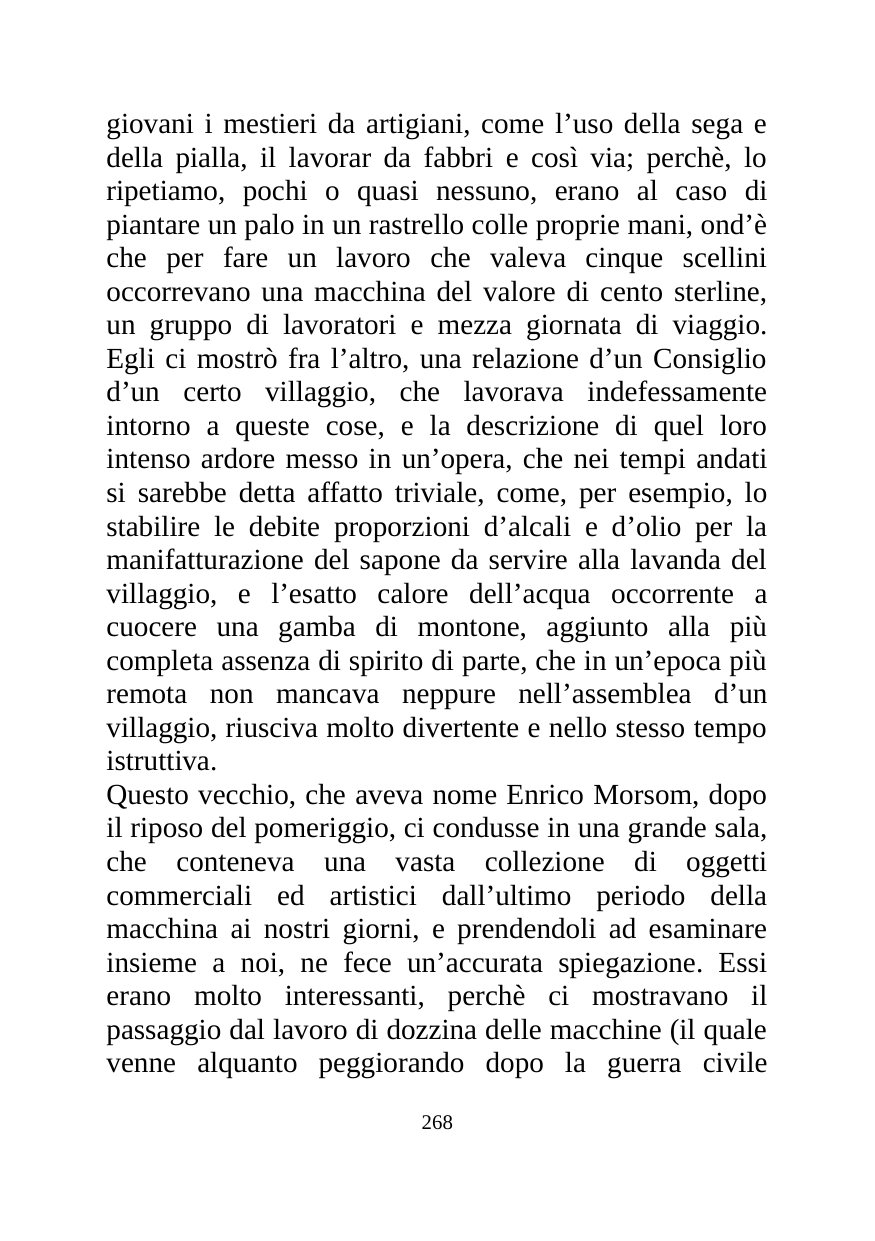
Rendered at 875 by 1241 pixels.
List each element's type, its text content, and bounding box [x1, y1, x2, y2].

text giovani i mestieri da artigiani, come l’uso della sega e della pialla, il lavorar da fabbri e così via; perchè, lo ripetiamo, pochi o quasi nessuno, erano al caso di piantare un palo in un rastrello colle proprie mani, ond’è che per fare un lavoro che valeva cinque scellini occorrevano una macchina del valore di cento sterline, un gruppo di lavoratori e mezza giornata di viaggio. Egli ci mostrò fra l’altro, una relazione d’un Consiglio d’un certo villaggio, che lavorava indefessamente intorno a queste cose, e la descrizione di quel loro intenso ardore messo in un’opera, che nei tempi andati si sarebbe detta affatto triviale, come, per esempio, lo stabilire le debite proporzioni d’alcali e d’olio per la manifatturazione del sapone da servire alla lavanda del villaggio, e l’esatto calore dell’acqua occorrente a cuocere una gamba di montone, aggiunto alla più completa assenza di spirito di parte, che in un’epoca più remota non mancava neppure nell’assemblea d’un villaggio, riusciva molto divertente e nello stesso tempo istruttiva. [106, 106, 768, 777]
text Questo vecchio, che aveva nome Enrico Morsom, dopo il riposo del pomeriggio, ci condusse in una grande sala, che conteneva una vasta collezione di oggetti commerciali ed artistici dall’ultimo periodo della macchina ai nostri giorni, e prendendoli ad esaminare insieme a noi, ne fece un’accurata spiegazione. Essi erano molto interessanti, perchè ci mostravano il passaggio dal lavoro di dozzina delle macchine (il quale venne alquanto peggiorando dopo la guerra civile [106, 777, 768, 1079]
